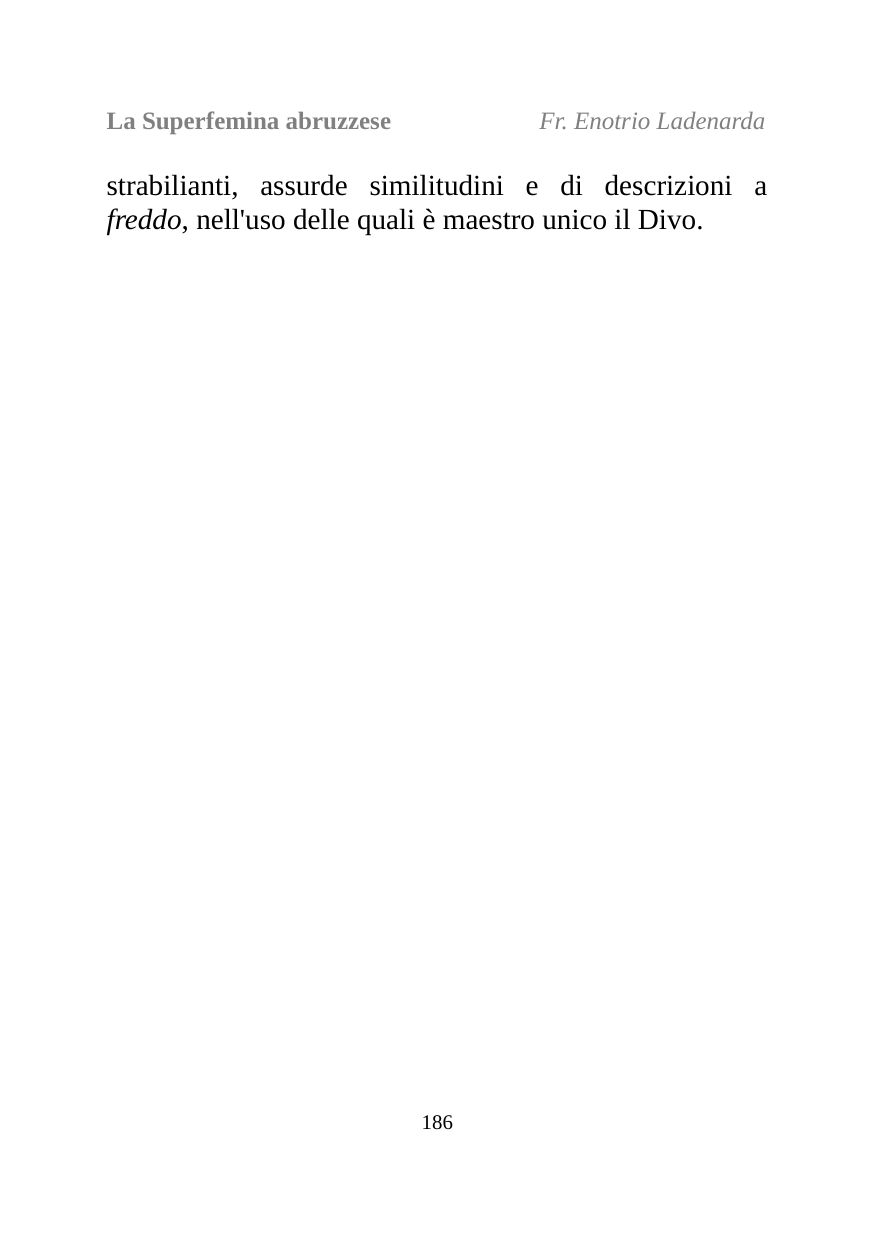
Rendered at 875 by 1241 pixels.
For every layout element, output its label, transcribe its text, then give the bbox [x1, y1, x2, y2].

text strabilianti, assurde similitudini e di descrizioni a freddo, nell'uso delle quali è maestro unico il Divo. [106, 168, 768, 236]
